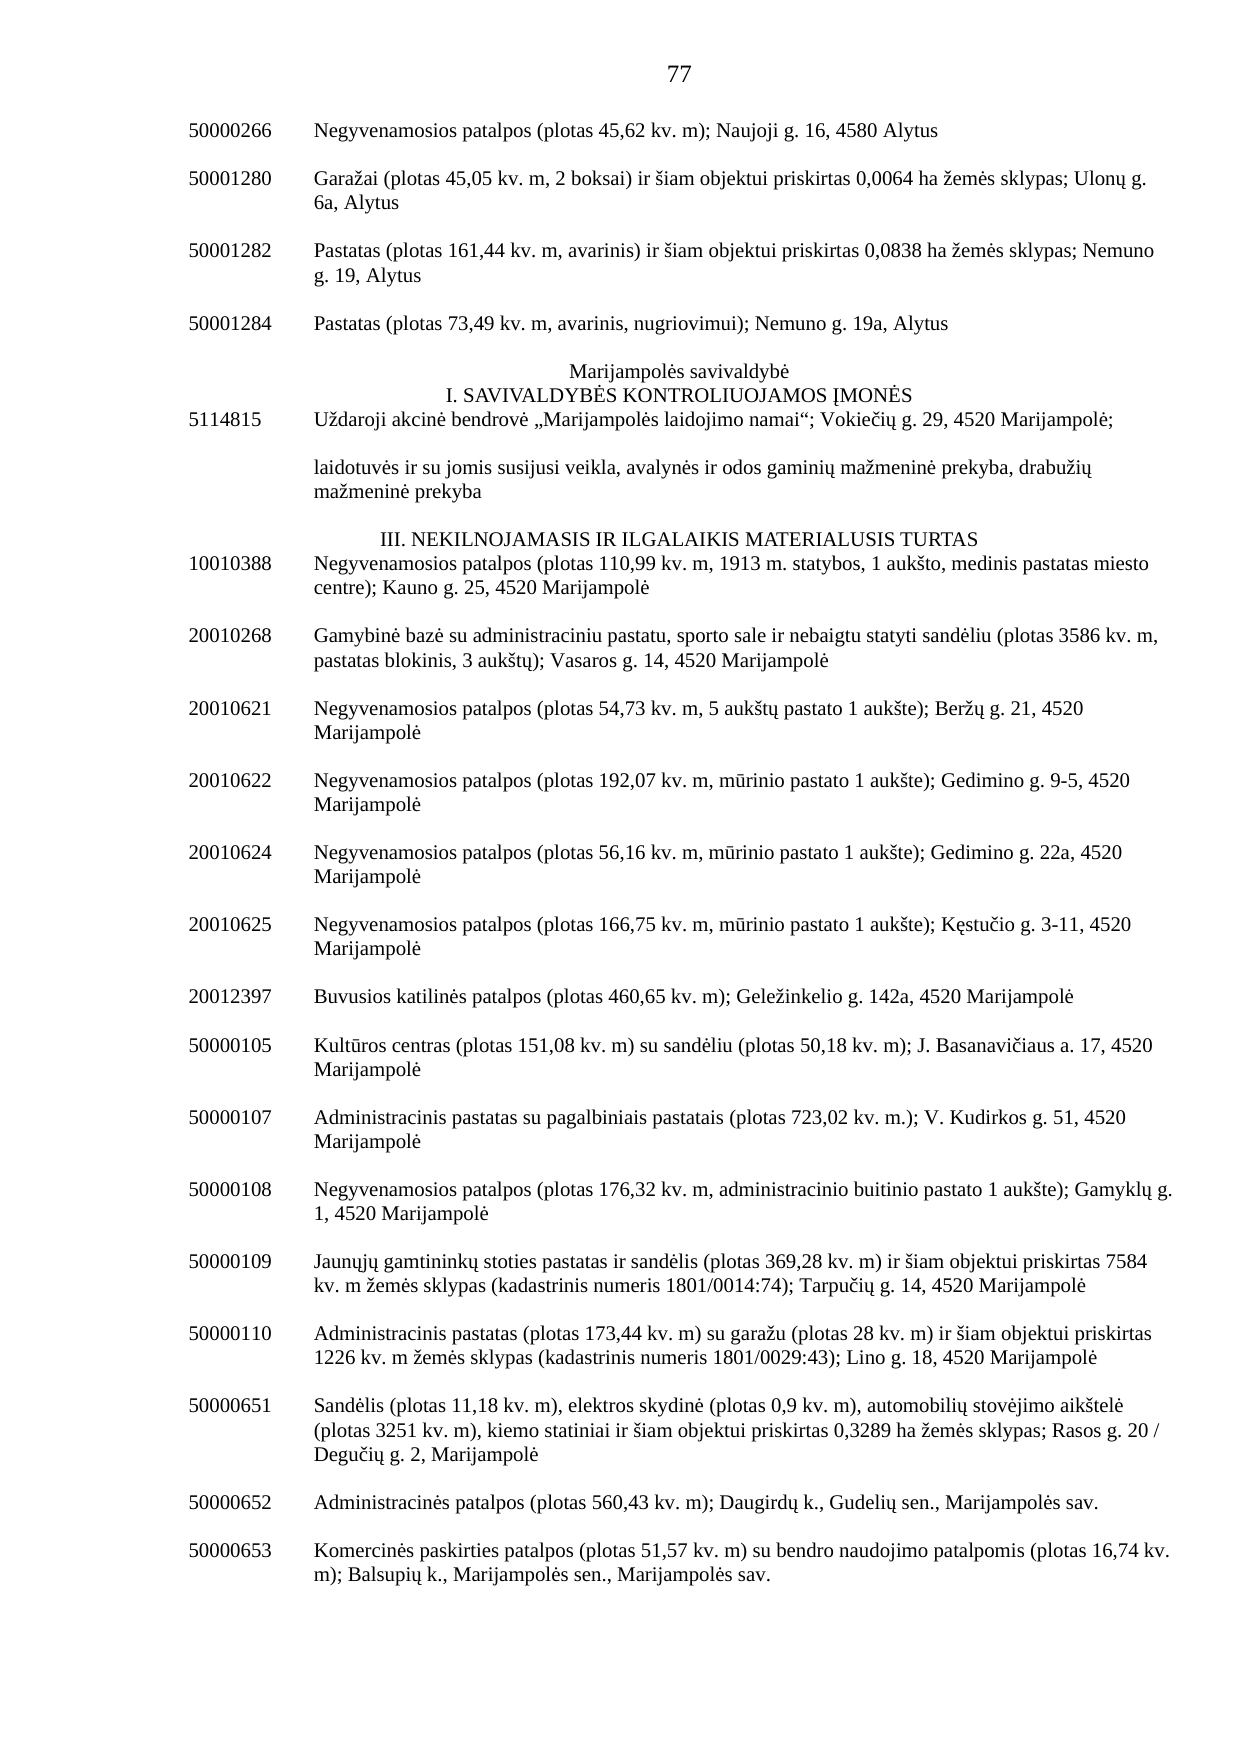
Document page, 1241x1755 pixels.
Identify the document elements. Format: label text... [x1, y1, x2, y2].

table_cell [177, 1466, 1181, 1490]
table_cell 20010621 [177, 696, 308, 744]
table_cell Sandėlis (plotas 11,18 kv. m), elektros skydinė (plotas 0,9 kv. m), automobilių stovėjimo aikštelė (plotas 3251 kv. m), kiemo statiniai ir šiam objektui priskirtas 0,3289 ha žemės sklypas; Rasos g. 20 / Degučių g. 2, Marijampolė [308, 1394, 1181, 1466]
table_cell [177, 503, 1181, 527]
table_cell [177, 1009, 1181, 1032]
table_cell Negyvenamosios patalpos (plotas 56,16 kv. m, mūrinio pastato 1 aukšte); Gedimino g. 22a, 4520 Marijampolė [308, 840, 1181, 888]
table_cell Jaunųjų gamtininkų stoties pastatas ir sandėlis (plotas 369,28 kv. m) ir šiam objektui priskirtas 7584 kv. m žemės sklypas (kadastrinis numeris 1801/0014:74); Tarpučių g. 14, 4520 Marijampolė [308, 1249, 1181, 1297]
table_cell Pastatas (plotas 161,44 kv. m, avarinis) ir šiam objektui priskirtas 0,0838 ha žemės sklypas; Nemuno g. 19, Alytus [308, 239, 1181, 287]
table_cell 50000105 [177, 1033, 308, 1081]
table_cell Administracinės patalpos (plotas 560,43 kv. m); Daugirdų k., Gudelių sen., Marijampolės sav. [308, 1490, 1181, 1514]
table_cell 50000651 [177, 1394, 308, 1466]
table_cell Buvusios katilinės patalpos (plotas 460,65 kv. m); Geležinkelio g. 142a, 4520 Marijampolė [308, 984, 1181, 1008]
table_cell [177, 816, 1181, 840]
table_cell 20010625 [177, 912, 308, 960]
table_cell 50000109 [177, 1249, 308, 1297]
table_cell Komercinės paskirties patalpos (plotas 51,57 kv. m) su bendro naudojimo patalpomis (plotas 16,74 kv. m); Balsupių k., Marijampolės sen., Marijampolės sav. [308, 1538, 1181, 1586]
table_cell 50000110 [177, 1321, 308, 1369]
table_cell 50000107 [177, 1105, 308, 1153]
table_cell 20010622 [177, 768, 308, 816]
table_cell 50000266 [177, 118, 308, 142]
table_cell Marijampolės savivaldybė [177, 359, 1181, 383]
table_cell 20010268 [177, 624, 308, 672]
table_cell 20010624 [177, 840, 308, 888]
table_cell Pastatas (plotas 73,49 kv. m, avarinis, nugriovimui); Nemuno g. 19a, Alytus [308, 311, 1181, 335]
table_cell [177, 1514, 1181, 1538]
table_cell [177, 1586, 1181, 1610]
table_cell Negyvenamosios patalpos (plotas 54,73 kv. m, 5 aukštų pastato 1 aukšte); Beržų g. 21, 4520 Marijampolė [308, 696, 1181, 744]
table_cell Administracinis pastatas (plotas 173,44 kv. m) su garažu (plotas 28 kv. m) ir šiam objektui priskirtas 1226 kv. m žemės sklypas (kadastrinis numeris 1801/0029:43); Lino g. 18, 4520 Marijampolė [308, 1321, 1181, 1369]
table_cell 5114815 [177, 407, 308, 503]
table_cell [177, 1297, 1181, 1321]
table_cell Garažai (plotas 45,05 kv. m, 2 boksai) ir šiam objektui priskirtas 0,0064 ha žemės sklypas; Ulonų g. 6a, Alytus [308, 166, 1181, 214]
table_cell [177, 1153, 1181, 1177]
table_cell [177, 214, 1181, 238]
table_cell [177, 1081, 1181, 1105]
table_cell Negyvenamosios patalpos (plotas 192,07 kv. m, mūrinio pastato 1 aukšte); Gedimino g. 9-5, 4520 Marijampolė [308, 768, 1181, 816]
table_cell Negyvenamosios patalpos (plotas 176,32 kv. m, administracinio buitinio pastato 1 aukšte); Gamyklų g. 1, 4520 Marijampolė [308, 1177, 1181, 1225]
table_cell 50000653 [177, 1538, 308, 1586]
table_cell 50001280 [177, 166, 308, 214]
table_cell I. Savivaldybės kontroliuojamos įmonės [177, 383, 1181, 407]
table_cell [177, 142, 1181, 166]
table_cell Negyvenamosios patalpos (plotas 166,75 kv. m, mūrinio pastato 1 aukšte); Kęstučio g. 3-11, 4520 Marijampolė [308, 912, 1181, 960]
table_cell 20012397 [177, 984, 308, 1008]
table_cell 50000652 [177, 1490, 308, 1514]
table_cell [177, 672, 1181, 696]
table_cell [177, 1369, 1181, 1393]
table_cell [177, 335, 1181, 359]
table_cell Uždaroji akcinė bendrovė „Marijampolės laidojimo namai“; Vokiečių g. 29, 4520 Marijampolė; laidotuvės ir su jomis susijusi veikla, avalynės ir odos gaminių mažmeninė prekyba, drabužių mažmeninė prekyba [308, 407, 1181, 503]
table_cell Kultūros centras (plotas 151,08 kv. m) su sandėliu (plotas 50,18 kv. m); J. Basanavičiaus a. 17, 4520 Marijampolė [308, 1033, 1181, 1081]
table_cell 50001284 [177, 311, 308, 335]
table_cell [177, 287, 1181, 311]
table_cell [177, 960, 1181, 984]
table_cell 50000108 [177, 1177, 308, 1225]
table_cell [177, 1225, 1181, 1249]
table_cell Negyvenamosios patalpos (plotas 110,99 kv. m, 1913 m. statybos, 1 aukšto, medinis pastatas miesto centre); Kauno g. 25, 4520 Marijampolė [308, 551, 1181, 599]
table_cell [177, 888, 1181, 912]
table_cell [177, 599, 1181, 623]
table_cell [177, 744, 1181, 768]
table_cell Gamybinė bazė su administraciniu pastatu, sporto sale ir nebaigtu statyti sandėliu (plotas 3586 kv. m, pastatas blokinis, 3 aukštų); Vasaros g. 14, 4520 Marijampolė [308, 624, 1181, 672]
table_cell Administracinis pastatas su pagalbiniais pastatais (plotas 723,02 kv. m.); V. Kudirkos g. 51, 4520 Marijampolė [308, 1105, 1181, 1153]
table_cell 10010388 [177, 551, 308, 599]
table_cell III. Nekilnojamasis ir ilgalaikis materialusis turtas [177, 527, 1181, 551]
table_cell Negyvenamosios patalpos (plotas 45,62 kv. m); Naujoji g. 16, 4580 Alytus [308, 118, 1181, 142]
table_cell 50001282 [177, 239, 308, 287]
